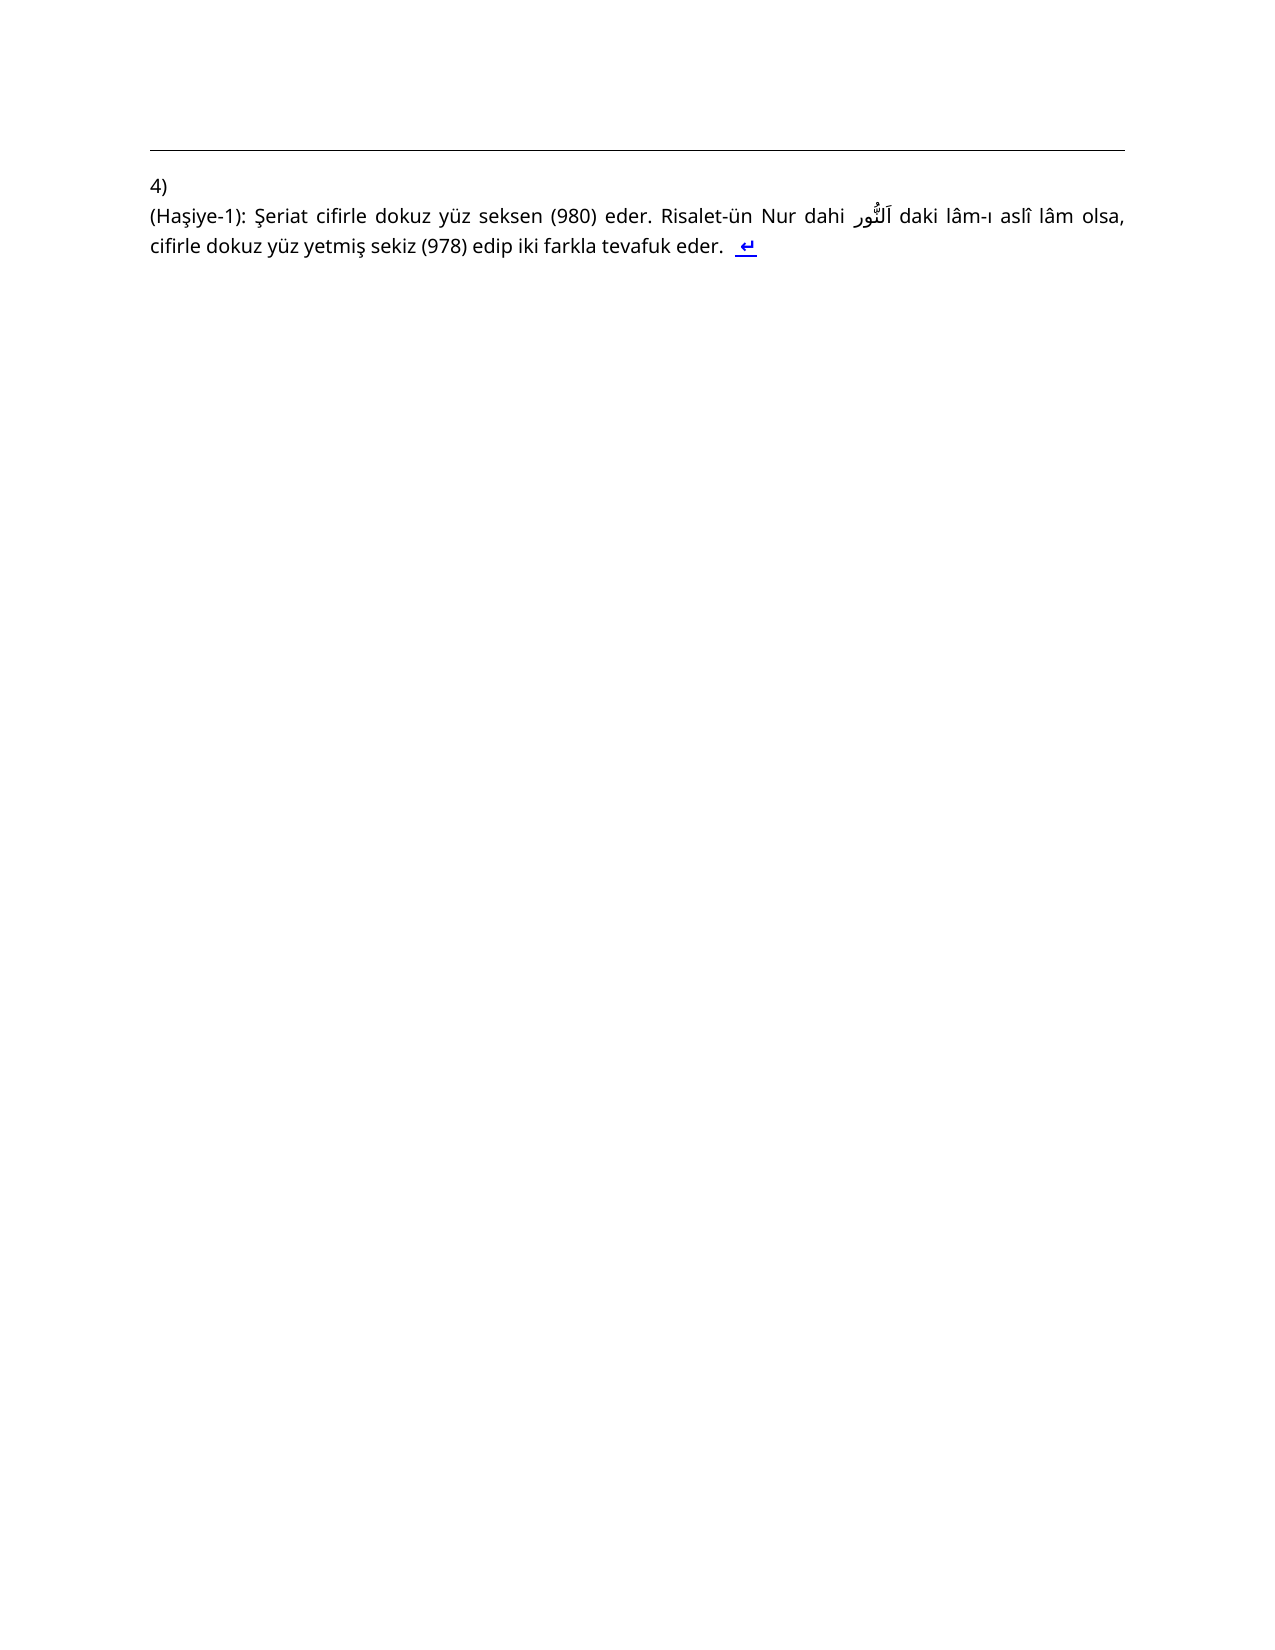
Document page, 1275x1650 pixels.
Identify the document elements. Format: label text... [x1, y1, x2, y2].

text (Haşiye-1): Şeriat cifirle dokuz yüz seksen (980) eder. Risalet-ün Nur dahi اَلنُّور daki lâm-ı aslî lâm olsa, cifirle dokuz yüz yetmiş sekiz (978) edip iki farkla tevafuk eder. ↵ [150, 199, 1125, 259]
text 4) [150, 151, 1125, 199]
